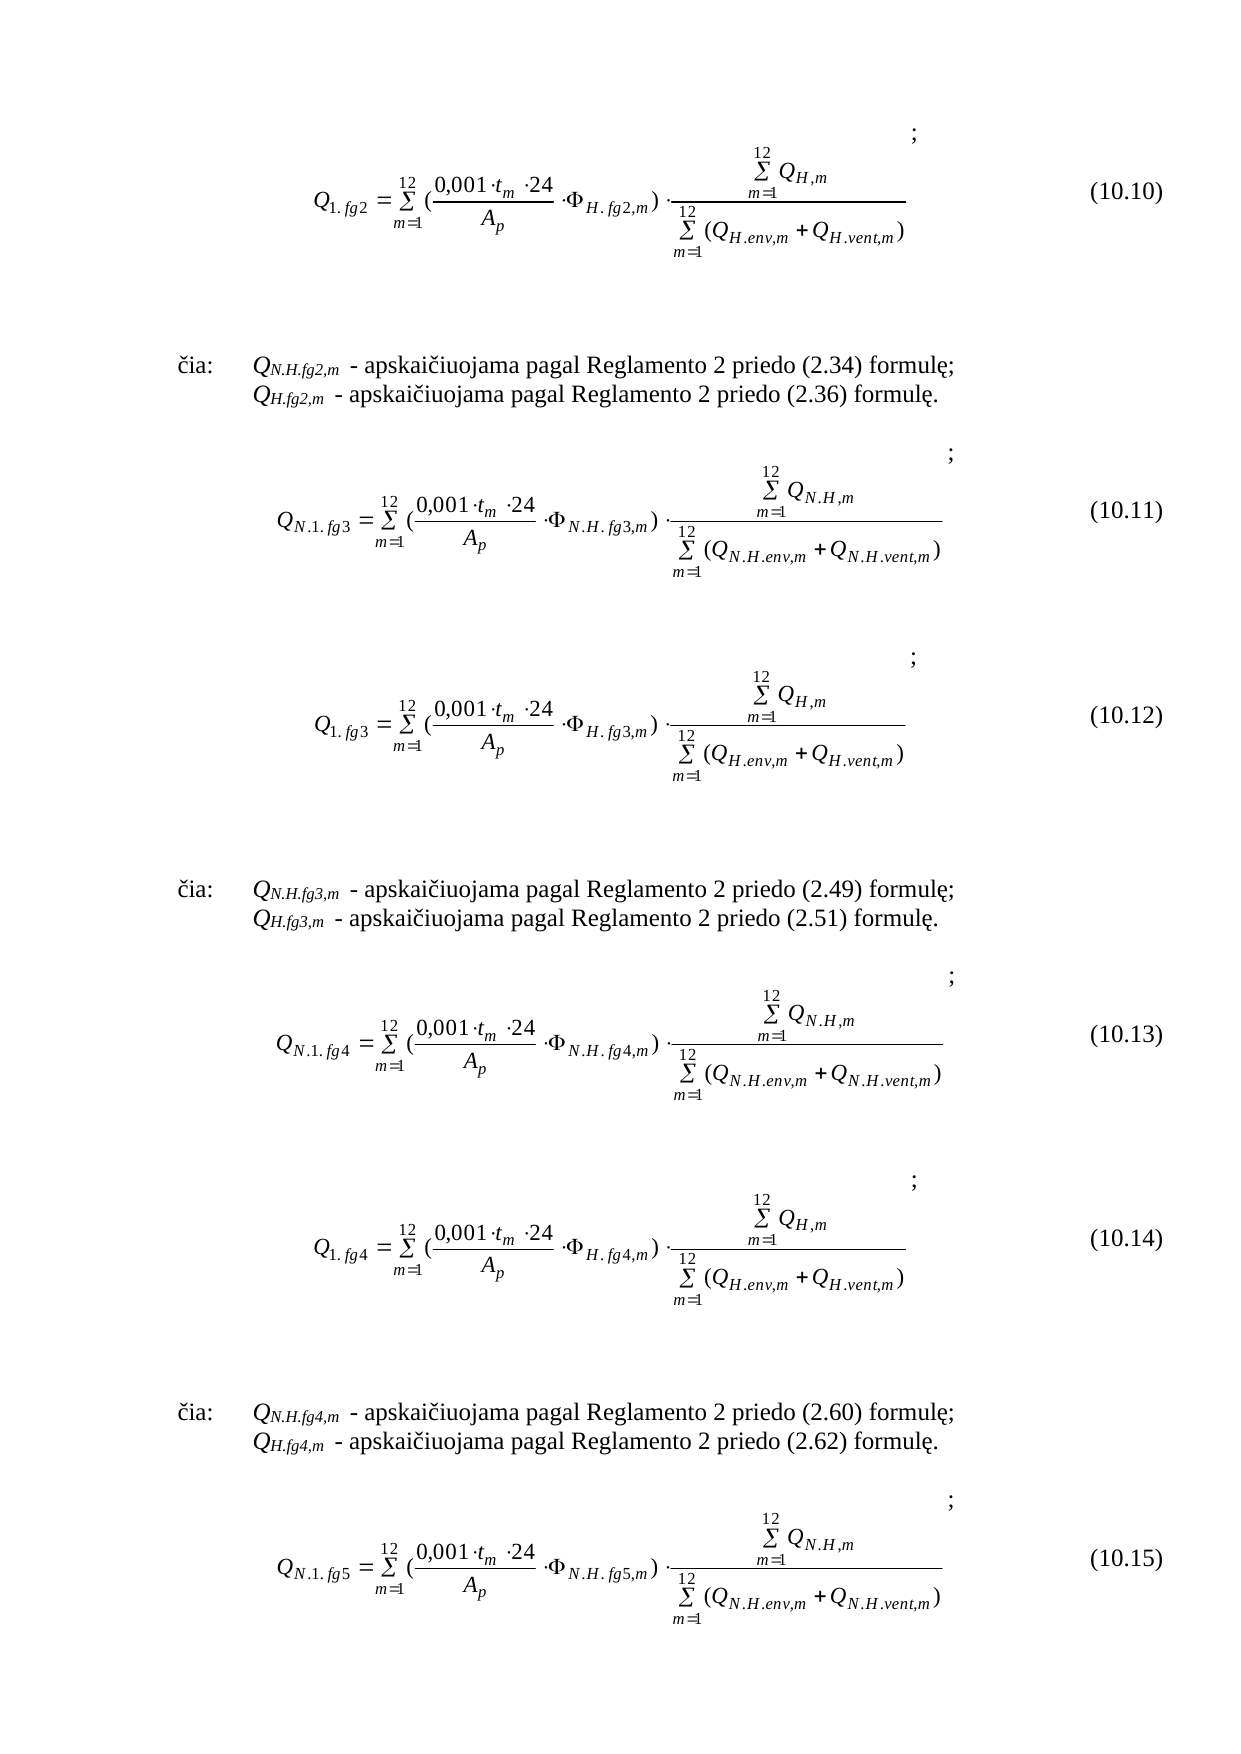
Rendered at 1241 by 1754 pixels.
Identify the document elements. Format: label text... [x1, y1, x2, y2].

text čia: QN.H.fg3,m - apskaičiuojama pagal Reglamento 2 priedo (2.49) formulę; [177, 874, 1151, 903]
table_header ; [177, 118, 1051, 264]
text čia: QN.H.fg4,m - apskaičiuojama pagal Reglamento 2 priedo (2.60) formulę; [177, 1397, 1151, 1426]
text QH.fg3,m - apskaičiuojama pagal Reglamento 2 priedo (2.51) formulę. [252, 903, 1151, 931]
table_header (10.11) [1051, 437, 1174, 583]
table_header (10.14) [1051, 1165, 1174, 1311]
table_header ; [177, 1484, 1051, 1631]
text čia: QN.H.fg2,m - apskaičiuojama pagal Reglamento 2 priedo (2.34) formulę; [177, 350, 1151, 379]
table_header (10.13) [1051, 960, 1174, 1107]
table_header (10.15) [1051, 1484, 1174, 1631]
table_header ; [177, 437, 1051, 583]
table_header (10.10) [1051, 118, 1174, 264]
table_header ; [177, 960, 1051, 1107]
table_header ; [177, 641, 1051, 788]
table_header ; [177, 1165, 1051, 1311]
text QH.fg4,m - apskaičiuojama pagal Reglamento 2 priedo (2.62) formulę. [252, 1426, 1151, 1455]
table_header (10.12) [1051, 641, 1174, 788]
text QH.fg2,m - apskaičiuojama pagal Reglamento 2 priedo (2.36) formulę. [252, 379, 1151, 408]
